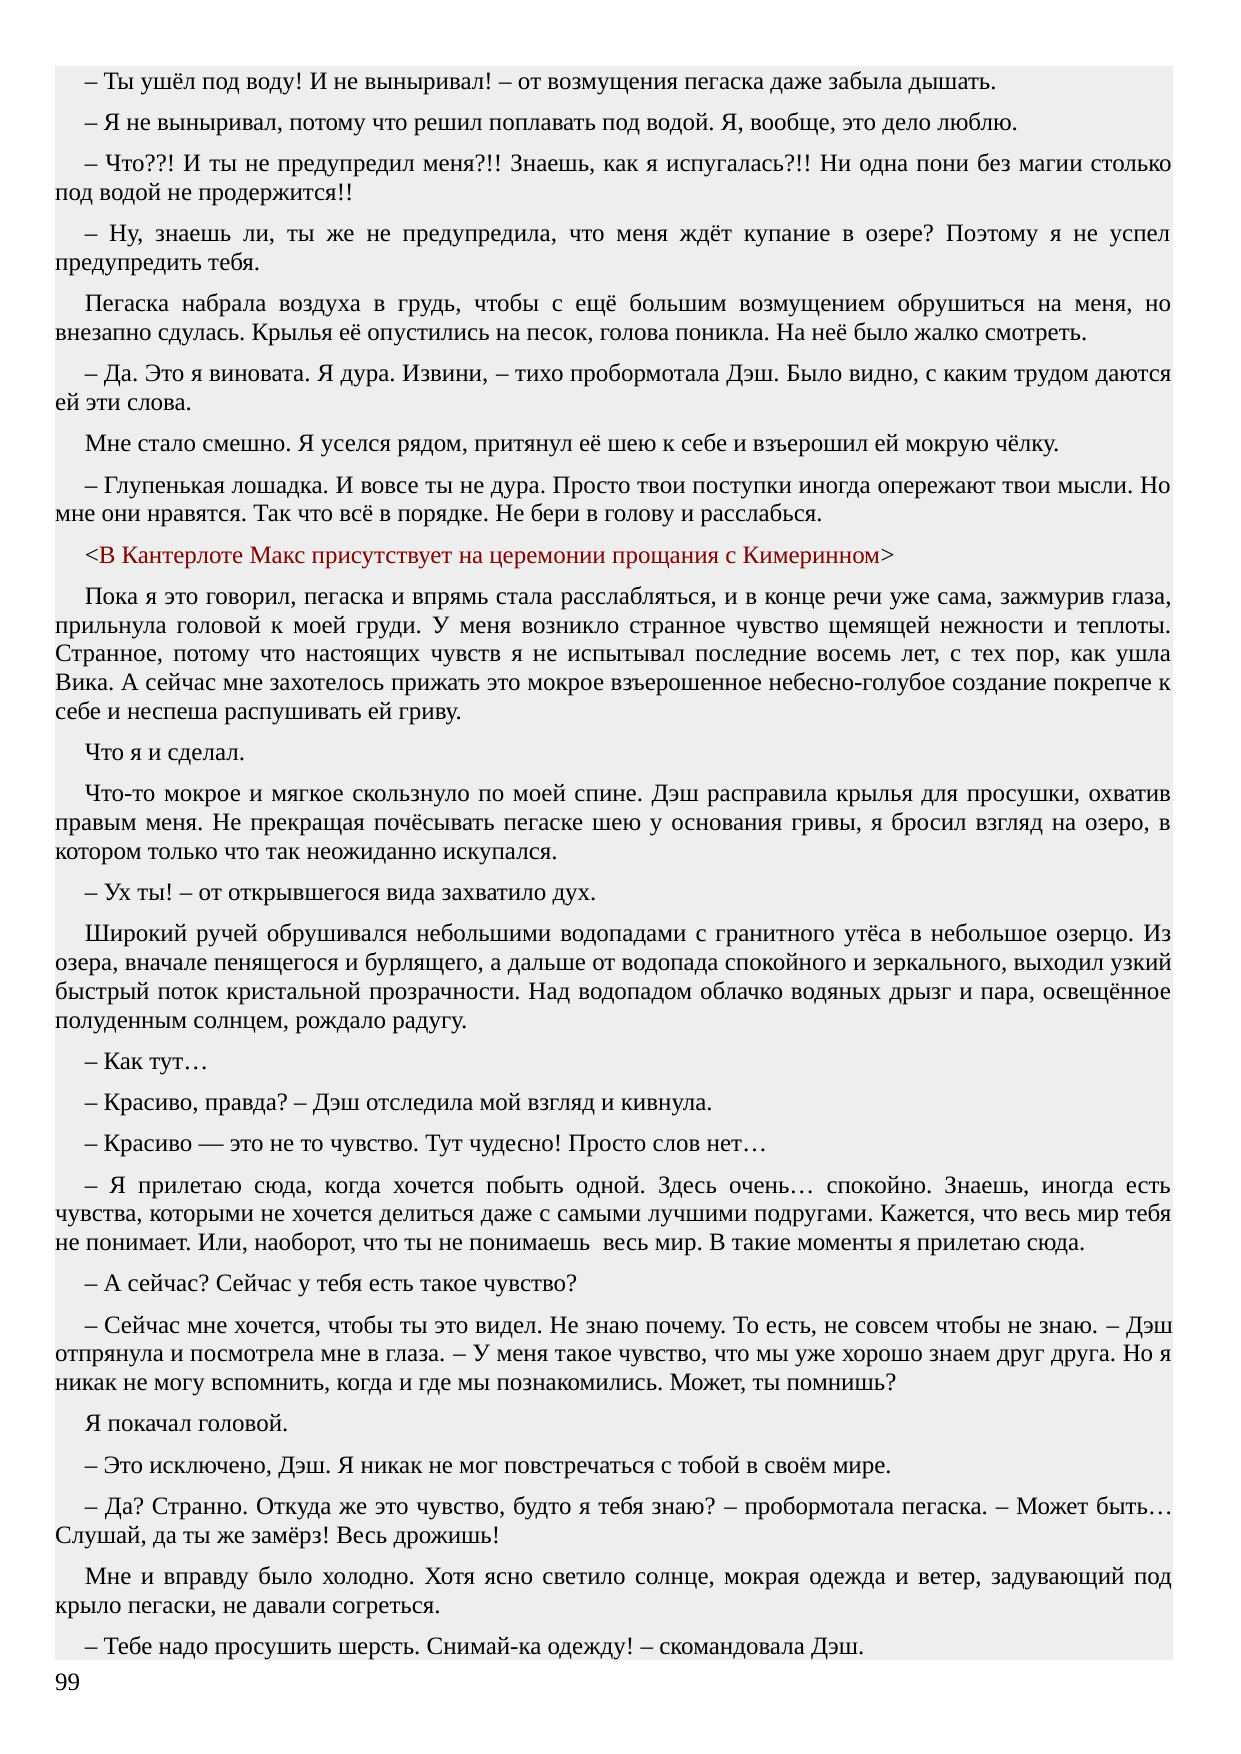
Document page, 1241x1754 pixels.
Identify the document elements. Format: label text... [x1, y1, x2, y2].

text – Красиво, правда? – Дэш отследила мой взгляд и кивнула. [55, 1087, 1173, 1116]
text – Сейчас мне хочется, чтобы ты это видел. Не знаю почему. То есть, не совсем чтобы не знаю. – Дэш отпрянула и посмотрела мне в глаза. – У меня такое чувство, что мы уже хорошо знаем друг друга. Но я никак не могу вспомнить, когда и где мы познакомились. Может, ты помнишь? [55, 1310, 1173, 1396]
text – Да. Это я виновата. Я дура. Извини, – тихо пробормотала Дэш. Было видно, с каким трудом даются ей эти слова. [55, 358, 1173, 416]
text <В Кантерлоте Макс присутствует на церемонии прощания с Кимеринном> [55, 540, 1173, 568]
text Пегаска набрала воздуха в грудь, чтобы с ещё большим возмущением обрушиться на меня, но внезапно сдулась. Крылья её опустились на песок, голова поникла. На неё было жалко смотреть. [55, 288, 1173, 346]
text – Ты ушёл под воду! И не выныривал! – от возмущения пегаска даже забыла дышать. [55, 66, 1173, 95]
text Я покачал головой. [55, 1408, 1173, 1437]
text – Это исключено, Дэш. Я никак не мог повстречаться с тобой в своём мире. [55, 1450, 1173, 1478]
text – Глупенькая лошадка. И вовсе ты не дура. Просто твои поступки иногда опережают твои мысли. Но мне они нравятся. Так что всё в порядке. Не бери в голову и расслабься. [55, 470, 1173, 527]
text Что-то мокрое и мягкое скользнуло по моей спине. Дэш расправила крылья для просушки, охватив правым меня. Не прекращая почёсывать пегаске шею у основания гривы, я бросил взгляд на озеро, в котором только что так неожиданно искупался. [55, 778, 1173, 865]
text Что я и сделал. [55, 737, 1173, 766]
text – А сейчас? Сейчас у тебя есть такое чувство? [55, 1268, 1173, 1297]
text Мне стало смешно. Я уселся рядом, притянул её шею к себе и взъерошил ей мокрую чёлку. [55, 428, 1173, 457]
text – Я прилетаю сюда, когда хочется побыть одной. Здесь очень… спокойно. Знаешь, иногда есть чувства, которыми не хочется делиться даже с самыми лучшими подругами. Кажется, что весь мир тебя не понимает. Или, наоборот, что ты не понимаешь весь мир. В такие моменты я прилетаю сюда. [55, 1170, 1173, 1256]
text – Красиво — это не то чувство. Тут чудесно! Просто слов нет… [55, 1128, 1173, 1157]
text – Как тут… [55, 1046, 1173, 1075]
text Мне и вправду было холодно. Хотя ясно светило солнце, мокрая одежда и ветер, задувающий под крыло пегаски, не давали согреться. [55, 1561, 1173, 1618]
text – Что??! И ты не предупредил меня?!! Знаешь, как я испугалась?!! Ни одна пони без магии столько под водой не продержится!! [55, 148, 1173, 206]
text Пока я это говорил, пегаска и впрямь стала расслабляться, и в конце речи уже сама, зажмурив глаза, прильнула головой к моей груди. У меня возникло странное чувство щемящей нежности и теплоты. Странное, потому что настоящих чувств я не испытывал последние восемь лет, с тех пор, как ушла Вика. А сейчас мне захотелось прижать это мокрое взъерошенное небесно-голубое создание покрепче к себе и неспеша распушивать ей гриву. [55, 581, 1173, 725]
text – Я не выныривал, потому что решил поплавать под водой. Я, вообще, это дело люблю. [55, 107, 1173, 136]
text – Ух ты! – от открывшегося вида захватило дух. [55, 877, 1173, 906]
text – Тебе надо просушить шерсть. Снимай-ка одежду! – скомандовала Дэш. [55, 1631, 1173, 1660]
text – Да? Странно. Откуда же это чувство, будто я тебя знаю? – пробормотала пегаска. – Может быть… Слушай, да ты же замёрз! Весь дрожишь! [55, 1491, 1173, 1548]
text – Ну, знаешь ли, ты же не предупредила, что меня ждёт купание в озере? Поэтому я не успел предупредить тебя. [55, 218, 1173, 276]
text Широкий ручей обрушивался небольшими водопадами с гранитного утёса в небольшое озерцо. Из озера, вначале пенящегося и бурлящего, а дальше от водопада спокойного и зеркального, выходил узкий быстрый поток кристальной прозрачности. Над водопадом облачко водяных дрызг и пара, освещённое полуденным солнцем, рождало радугу. [55, 918, 1173, 1033]
